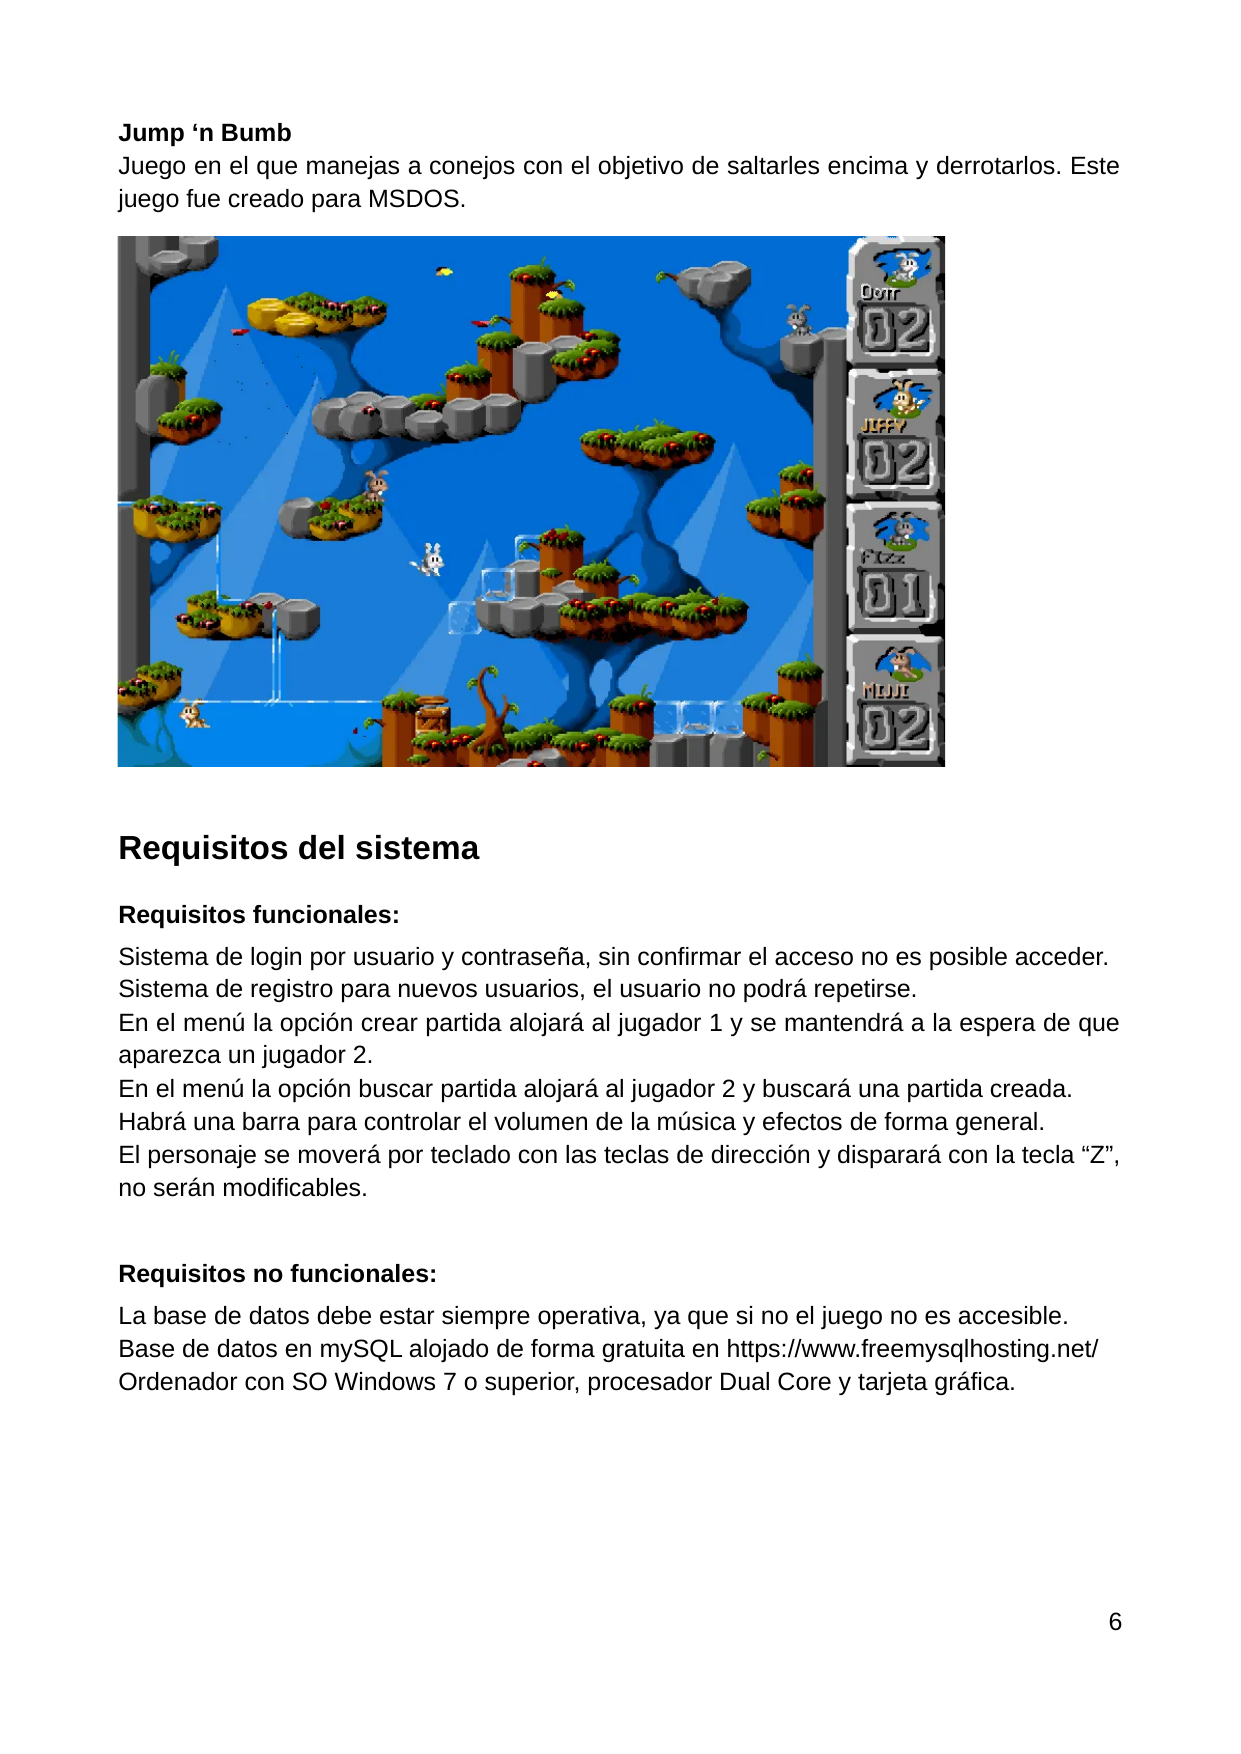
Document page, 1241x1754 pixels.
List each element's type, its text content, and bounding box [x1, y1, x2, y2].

text Base de datos en mySQL alojado de forma gratuita en https://www.freemysqlhosting.net/ [118, 1334, 1122, 1362]
subtitle Requisitos funcionales: [118, 900, 1122, 929]
text Jump ‘n Bumb [118, 118, 1122, 147]
subtitle Requisitos no funcionales: [118, 1259, 1122, 1288]
text Sistema de registro para nuevos usuarios, el usuario no podrá repetirse. [118, 974, 1122, 1003]
text La base de datos debe estar siempre operativa, ya que si no el juego no es accesible. [118, 1301, 1122, 1329]
picture [349, 760, 355, 767]
picture [117, 236, 946, 767]
text En el menú la opción buscar partida alojará al jugador 2 y buscará una partida creada. [118, 1073, 1122, 1102]
text Ordenador con SO Windows 7 o superior, procesador Dual Core y tarjeta gráfica. [118, 1367, 1122, 1396]
subtitle Requisitos del sistema [118, 828, 1122, 867]
text Sistema de login por usuario y contraseña, sin confirmar el acceso no es posible acceder. [118, 941, 1122, 970]
text Juego en el que manejas a conejos con el objetivo de saltarles encima y derrotarlos. Este juego fue creado para MSDOS. [118, 151, 1122, 213]
picture [159, 731, 168, 753]
text Habrá una barra para controlar el volumen de la música y efectos de forma general. [118, 1107, 1122, 1135]
text En el menú la opción crear partida alojará al jugador 1 y se mantendrá a la espera de que aparezca un jugador 2. [118, 1007, 1122, 1069]
text El personaje se moverá por teclado con las teclas de dirección y disparará con la tecla “Z”, no serán modificables. [118, 1139, 1122, 1201]
